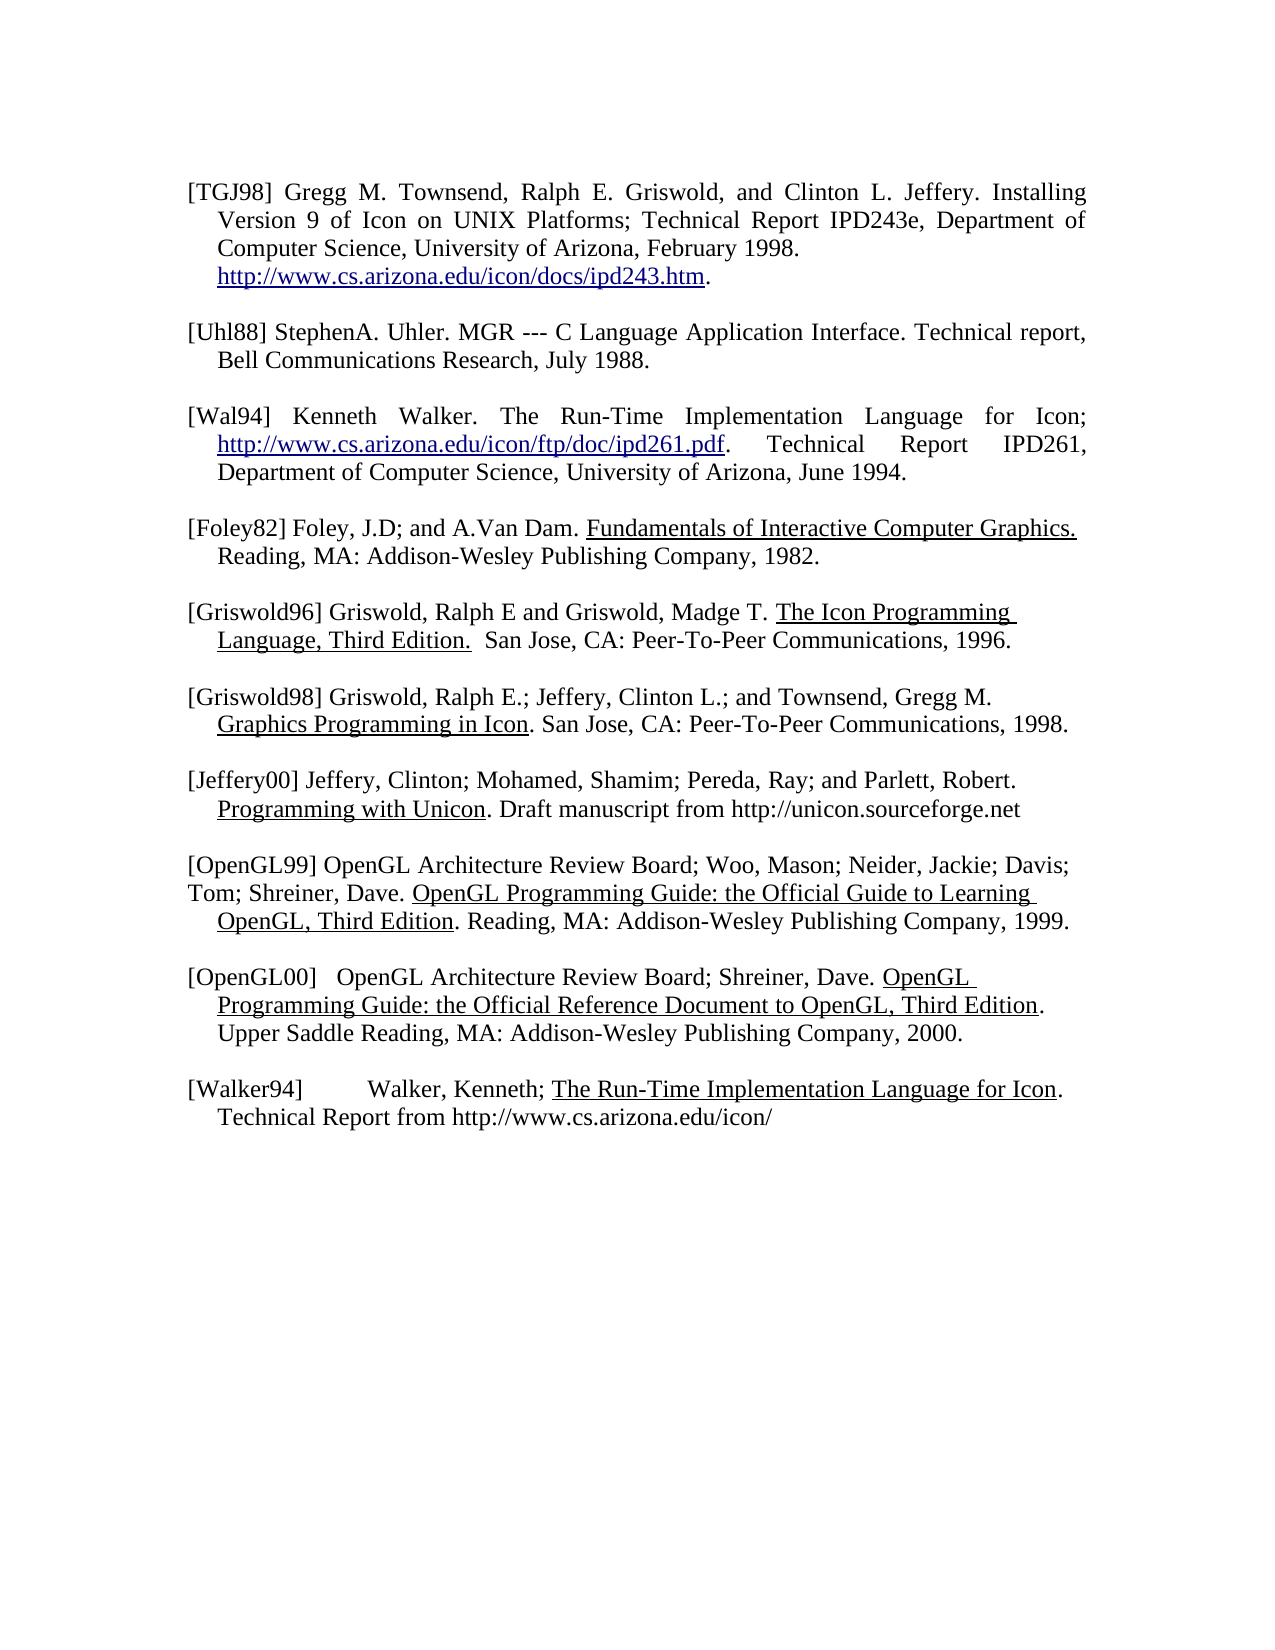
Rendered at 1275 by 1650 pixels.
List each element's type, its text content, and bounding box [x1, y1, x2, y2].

text [Uhl88] StephenA. Uhler. MGR --- C Language Application Interface. Technical report, Bell Communications Research, July 1988. [187, 318, 1087, 374]
text Tom; Shreiner, Dave. OpenGL Programming Guide: the Official Guide to Learning OpenGL, Third Edition. Reading, MA: Addison-Wesley Publishing Company, 1999. [187, 878, 1087, 934]
text [TGJ98] Gregg M. Townsend, Ralph E. Griswold, and Clinton L. Jeffery. Installing Version 9 of Icon on UNIX Platforms; Technical Report IPD243e, Department of Computer Science, University of Arizona, February 1998. http://www.cs.arizona.edu/icon/docs/ipd243.htm. [187, 178, 1087, 290]
text [OpenGL99] OpenGL Architecture Review Board; Woo, Mason; Neider, Jackie; Davis; [187, 851, 1087, 878]
text [Griswold96] Griswold, Ralph E and Griswold, Madge T. The Icon Programming Language, Third Edition. San Jose, CA: Peer-To-Peer Communications, 1996. [187, 598, 1087, 654]
text [Wal94] Kenneth Walker. The Run-Time Implementation Language for Icon; http://www.cs.arizona.edu/icon/ftp/doc/ipd261.pdf. Technical Report IPD261, Department of Computer Science, University of Arizona, June 1994. [187, 402, 1087, 486]
text [OpenGL00] OpenGL Architecture Review Board; Shreiner, Dave. OpenGL Programming Guide: the Official Reference Document to OpenGL, Third Edition. Upper Saddle Reading, MA: Addison-Wesley Publishing Company, 2000. [187, 963, 1087, 1047]
text [Jeffery00] Jeffery, Clinton; Mohamed, Shamim; Pereda, Ray; and Parlett, Robert. Programming with Unicon. Draft manuscript from http://unicon.sourceforge.net [187, 766, 1087, 822]
text [Walker94] Walker, Kenneth; The Run-Time Implementation Language for Icon. Technical Report from http://www.cs.arizona.edu/icon/ [187, 1075, 1087, 1131]
text [Foley82] Foley, J.D; and A.Van Dam. Fundamentals of Interactive Computer Graphics. Reading, MA: Addison-Wesley Publishing Company, 1982. [187, 514, 1087, 570]
text [Griswold98] Griswold, Ralph E.; Jeffery, Clinton L.; and Townsend, Gregg M. Graphics Programming in Icon. San Jose, CA: Peer-To-Peer Communications, 1998. [187, 682, 1087, 738]
